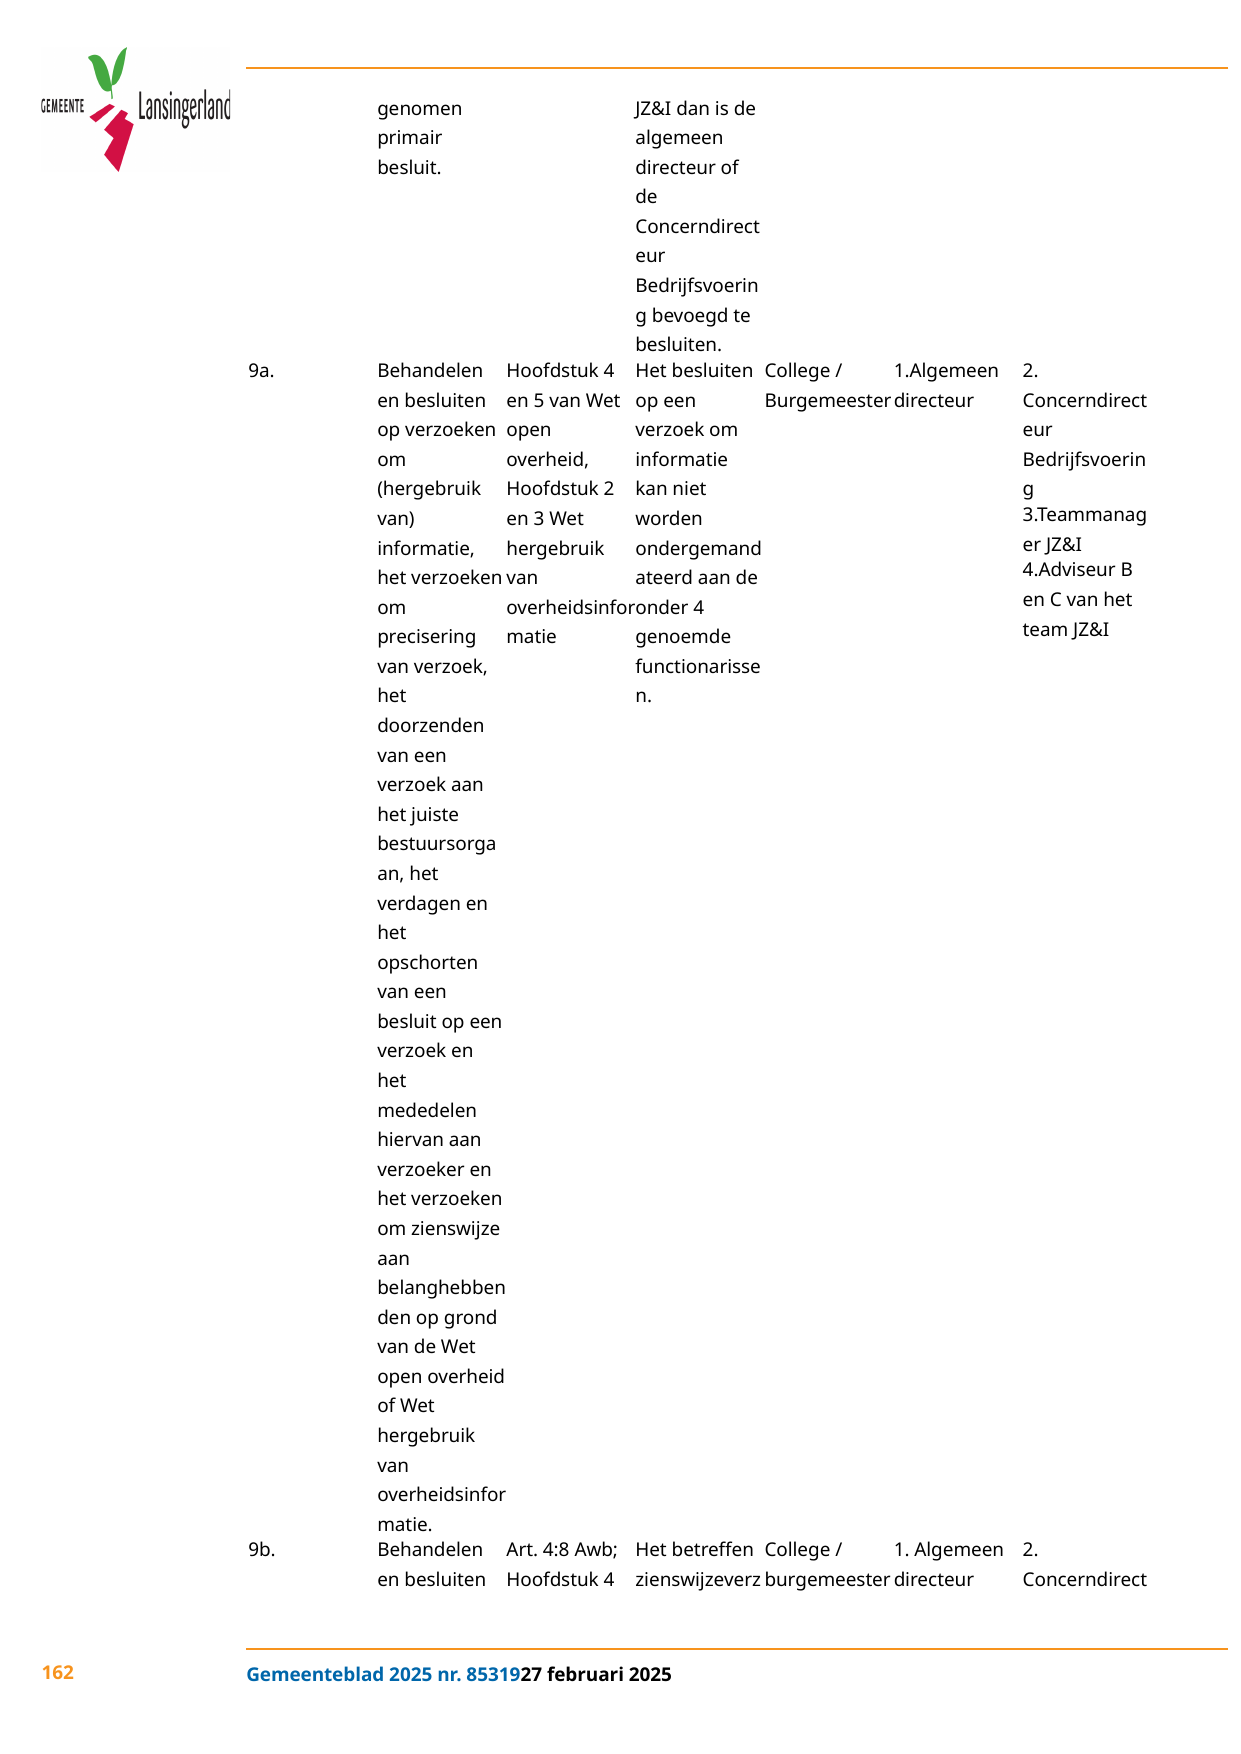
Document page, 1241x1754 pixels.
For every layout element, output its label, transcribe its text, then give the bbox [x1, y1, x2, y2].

table_cell Het besluiten op een verzoek om informatie kan niet worden ondergemandateerd aan de onder 4 genoemde functionarissen. [635, 357, 764, 1537]
table_cell 2. Concerndirect [1023, 1537, 1152, 1592]
table_cell Behandelen en besluiten [377, 1537, 506, 1592]
table_cell [894, 95, 1022, 357]
table_cell 9a. [248, 357, 377, 1537]
table_cell 1. Algemeen directeur [894, 1537, 1022, 1592]
table_cell Art. 4:8 Awb; Hoofdstuk 4 [506, 1537, 635, 1592]
table_cell Behandelen en besluiten op verzoeken om (hergebruik van) informatie, het verzoeken om precisering van verzoek, het doorzenden van een verzoek aan het juiste bestuursorgaan, het verdagen en het opschorten van een besluit op een verzoek en het mededelen hiervan aan verzoeker en het verzoeken om zienswijze aan belanghebbenden op grond van de Wet open overheid of Wet hergebruik van overheidsinformatie. [377, 357, 506, 1537]
table_cell 4.Adviseur B en C van het team JZ&I [1023, 557, 1152, 1537]
table_cell 1.Algemeen directeur [894, 357, 1022, 1537]
table_cell College / Burgemeester [764, 357, 893, 1537]
table_cell Hoofdstuk 4 en 5 van Wet open overheid, Hoofdstuk 2 en 3 Wet hergebruik van overheidsinformatie [506, 357, 635, 1537]
table_cell [248, 95, 377, 357]
table_cell JZ&I dan is de algemeen directeur of de Concerndirecteur Bedrijfsvoering bevoegd te besluiten. [635, 95, 764, 357]
table_cell [506, 95, 635, 357]
table_cell 9b. [248, 1537, 377, 1592]
table_cell [764, 95, 893, 357]
table_cell 2. Concerndirecteur Bedrijfsvoering [1023, 357, 1152, 501]
picture [41, 47, 231, 172]
table_cell 3.Teammanager JZ&I [1023, 501, 1152, 557]
table_cell Het betreffen zienswijzeverz [635, 1537, 764, 1592]
table_cell College / burgemeester [764, 1537, 893, 1592]
table_cell [1023, 95, 1152, 357]
table_cell genomen primair besluit. [377, 95, 506, 357]
